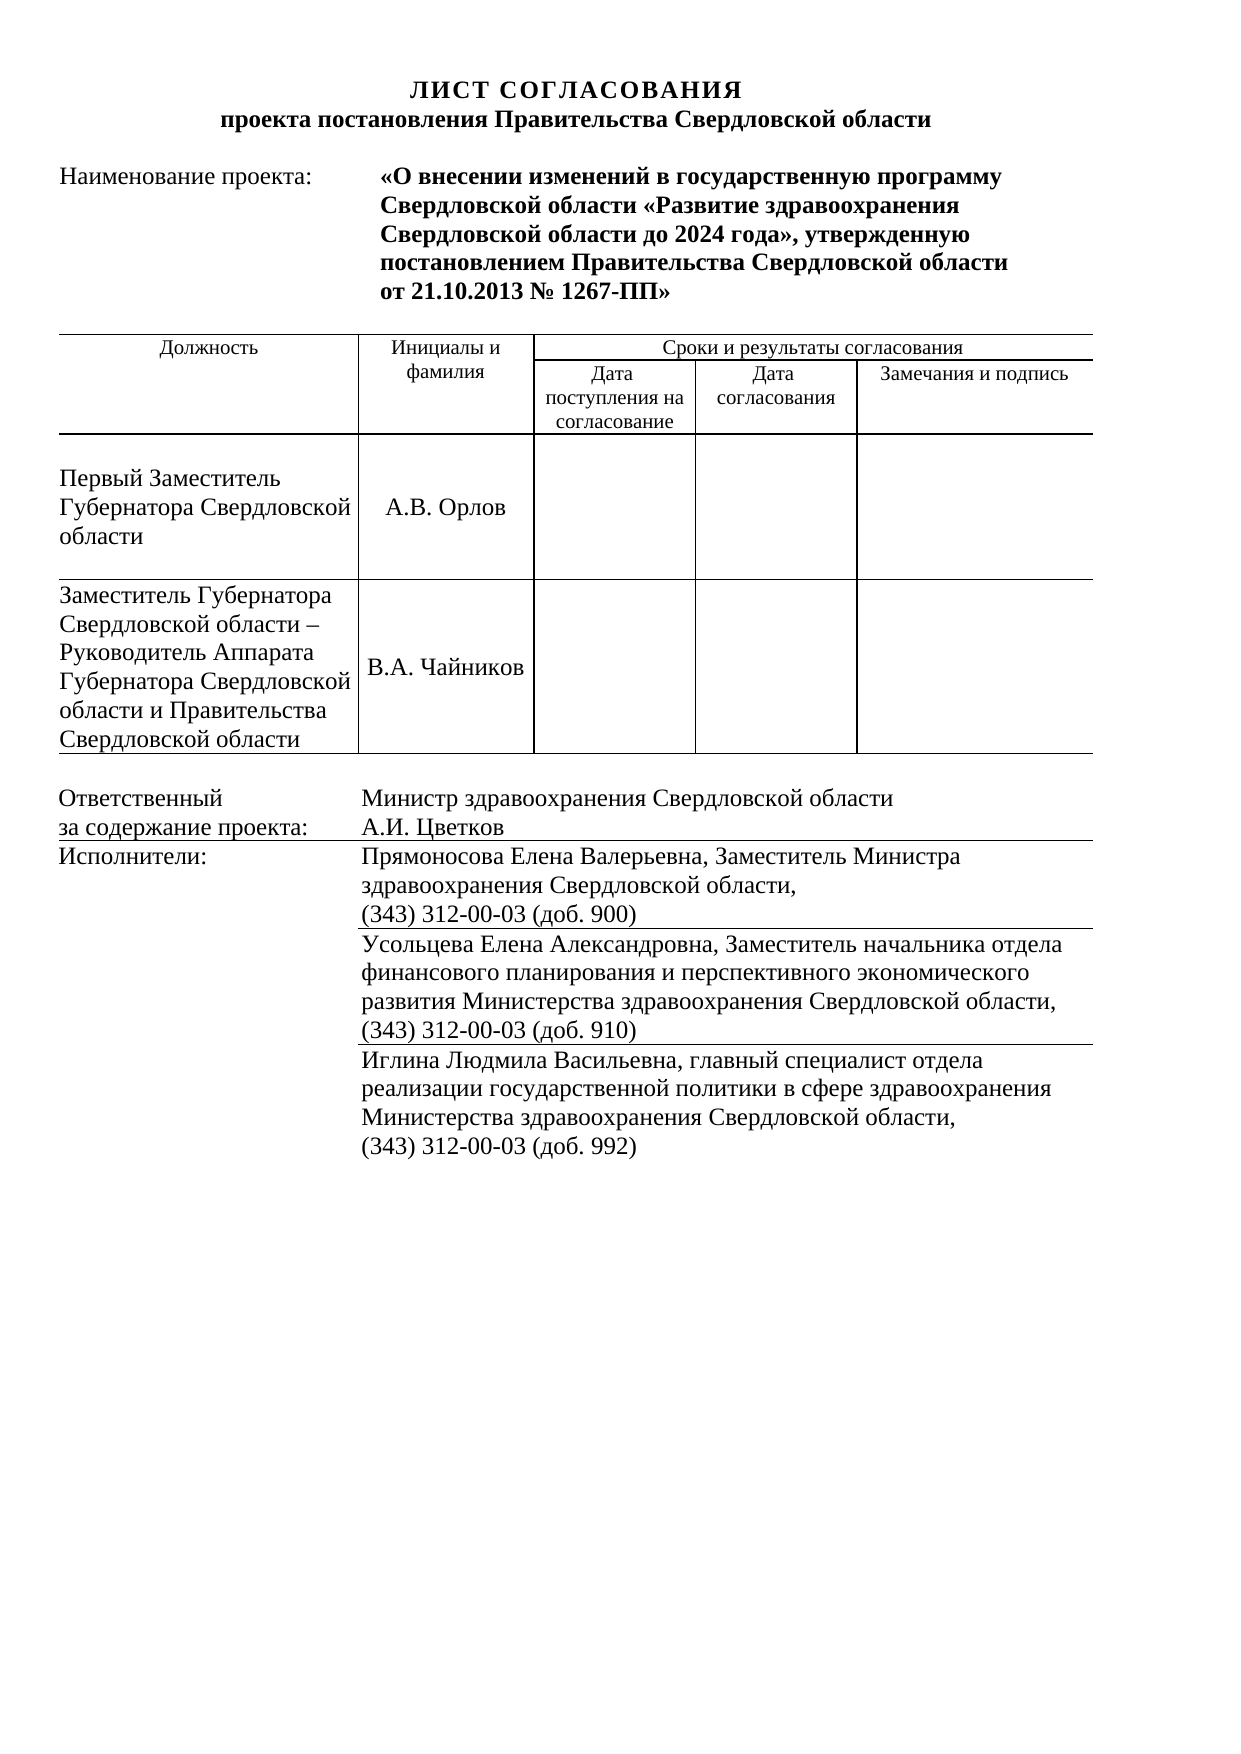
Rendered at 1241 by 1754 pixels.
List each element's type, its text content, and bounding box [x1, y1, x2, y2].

table_cell Замечания и подпись [858, 361, 1092, 433]
table_cell В.А. Чайников [359, 580, 533, 752]
table_cell [858, 580, 1092, 752]
table_cell [59, 1044, 358, 1168]
table_header Инициалы и фамилия [359, 335, 533, 433]
table_header Наименование проекта: [56, 161, 356, 305]
table_cell Заместитель Губернатора Свердловской области – Руководитель Аппарата Губернатора Свердловской области и Правительства Свердловской области [59, 580, 358, 752]
table_cell Дата согласования [696, 361, 856, 433]
table_header Сроки и результаты согласования [535, 335, 1092, 359]
table_cell А.В. Орлов [359, 435, 533, 578]
table_cell [535, 580, 695, 752]
text ЛИСТ СОГЛАСОВАНИЯ [59, 75, 1092, 104]
table_cell [696, 435, 856, 578]
table_cell [535, 435, 695, 578]
table_cell Иглина Людмила Васильевна, главный специалист отдела реализации государственной политики в сфере здравоохранения Министерства здравоохранения Свердловской области, (343) 312-00-03 (доб. 992) [358, 1045, 1092, 1168]
table_cell [696, 580, 856, 752]
table_header «О внесении изменений в государственную программу Свердловской области «Развитие здравоохранения Свердловской области до 2024 года», утвержденную постановлением Правительства Свердловской области от 21.10.2013 № 1267-ПП» [356, 161, 1089, 305]
text проекта постановления Правительства Свердловской области [59, 104, 1092, 132]
table_cell Дата поступления на согласование [535, 361, 695, 433]
table_cell Усольцева Елена Александровна, Заместитель начальника отдела финансового планирования и перспективного экономического развития Министерства здравоохранения Свердловской области, (343) 312-00-03 (доб. 910) [358, 929, 1092, 1044]
table_header Должность [59, 335, 358, 433]
table_cell [858, 435, 1092, 578]
table_cell Первый Заместитель Губернатора Свердловской области [59, 435, 358, 578]
table_cell Министр здравоохранения Свердловской области А.И. Цветков [358, 754, 1092, 840]
table_cell Прямоносова Елена Валерьевна, Заместитель Министра здравоохранения Свердловской области, (343) 312-00-03 (доб. 900) [358, 841, 1092, 928]
table_cell Ответственный за содержание проекта: [59, 754, 358, 840]
table_cell Исполнители: [59, 841, 358, 1044]
